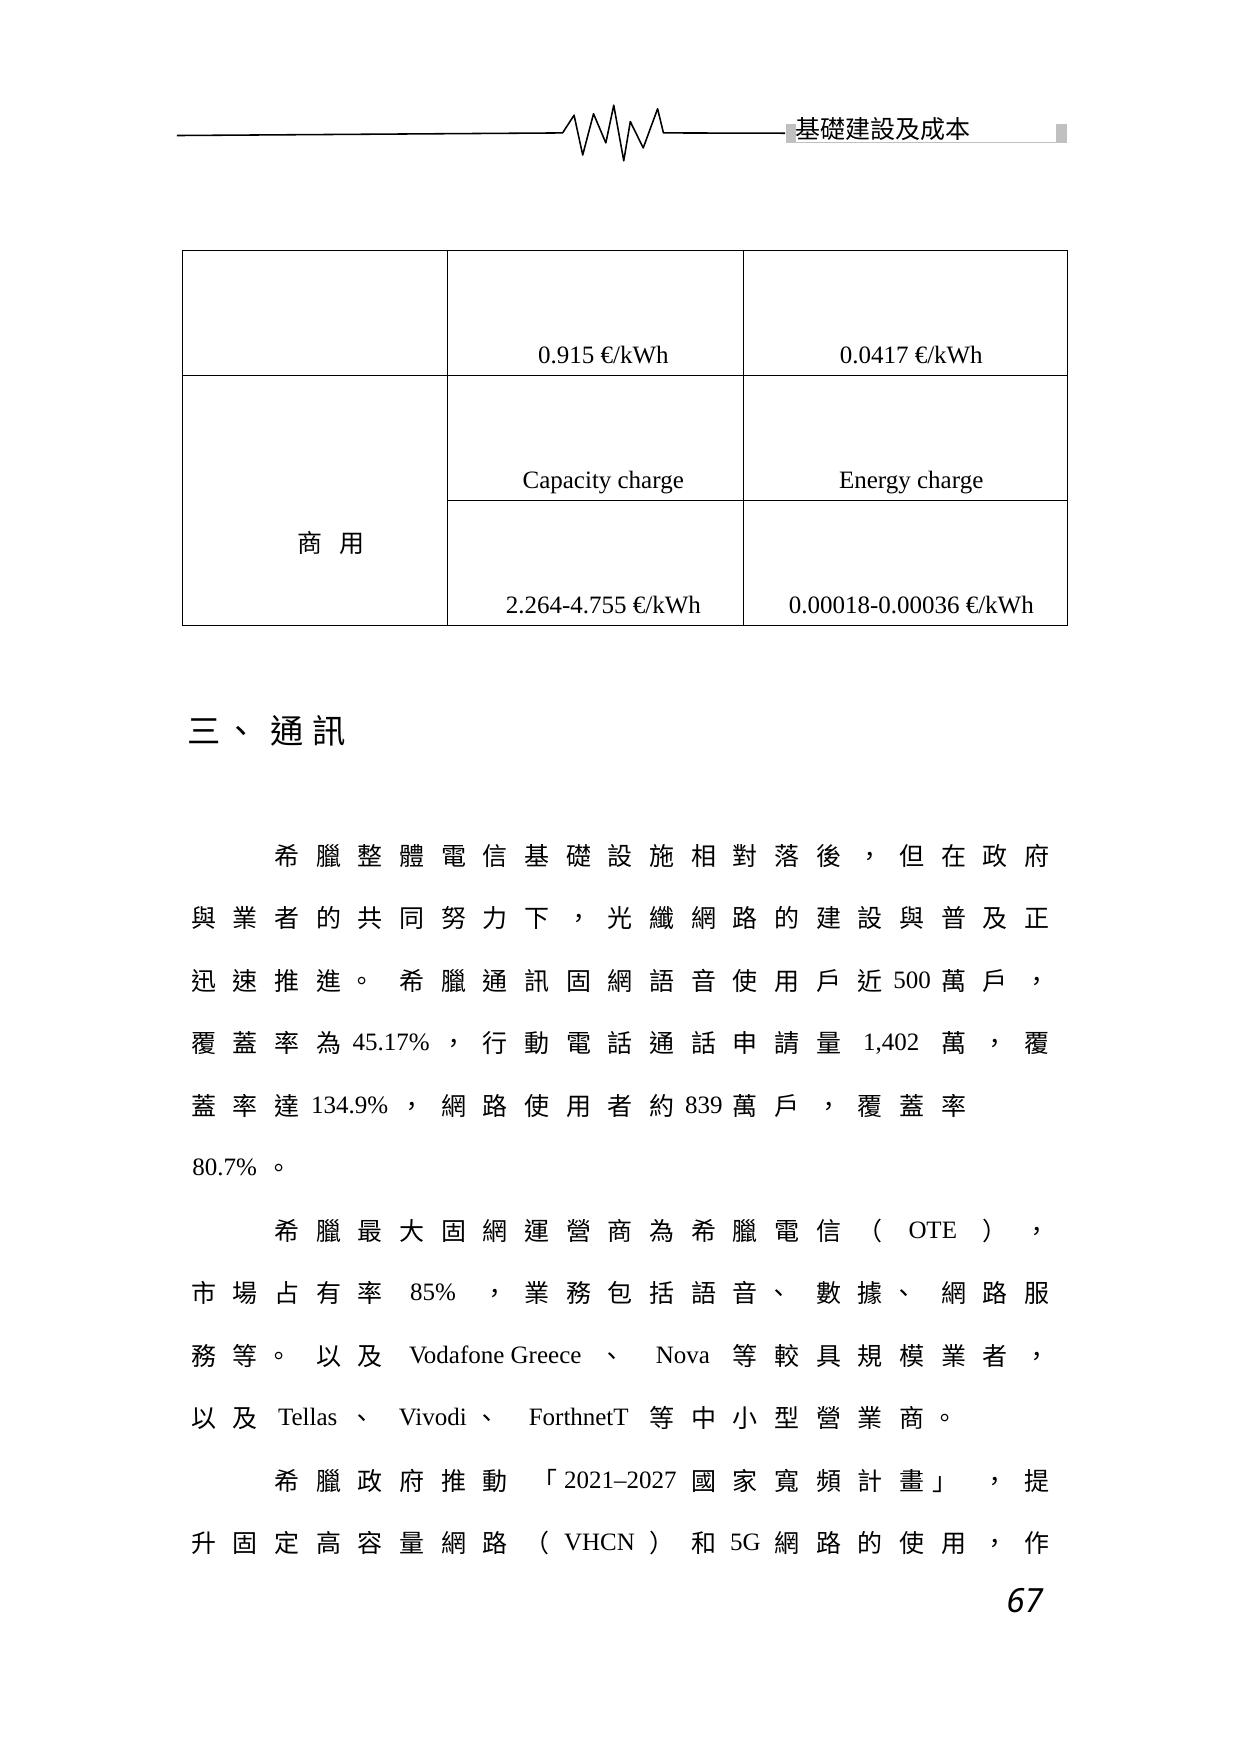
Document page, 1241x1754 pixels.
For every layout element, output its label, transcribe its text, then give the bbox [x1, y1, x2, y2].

table_header [183, 251, 447, 375]
text 三、通訊 [183, 688, 1058, 750]
text 希臘整體電信基礎設施相對落後，但在政府與業者的共同努力下，光纖網路的建設與普及正迅速推進。希臘通訊固網語音使用戶近500萬戶，覆蓋率為45.17%，行動電話通話申請量1,402萬，覆蓋率達134.9%，網路使用者約839萬戶，覆蓋率80.7%。 [183, 813, 1058, 1188]
text 希臘最大固網運營商為希臘電信（OTE），市場占有率85%，業務包括語音、數據、網路服務等。以及Vodafone Greece、Nova等較具規模業者，以及Tellas、Vivodi、ForthnetT等中小型營業商。 [183, 1188, 1058, 1438]
table_cell Energy charge [744, 376, 1067, 500]
text 希臘政府推動「2021–2027國家寬頻計畫」，提升固定高容量網路（VHCN）和5G網路的使用，作 [183, 1438, 1058, 1563]
table_cell 商用 [183, 376, 447, 625]
table_cell 2.264-4.755 €/kWh [448, 501, 743, 625]
table_cell 0.0417 €/kWh [744, 251, 1067, 375]
table_cell 0.00018-0.00036 €/kWh [744, 501, 1067, 625]
table_cell 0.915 €/kWh [448, 251, 743, 375]
table_cell Capacity charge [448, 376, 743, 500]
